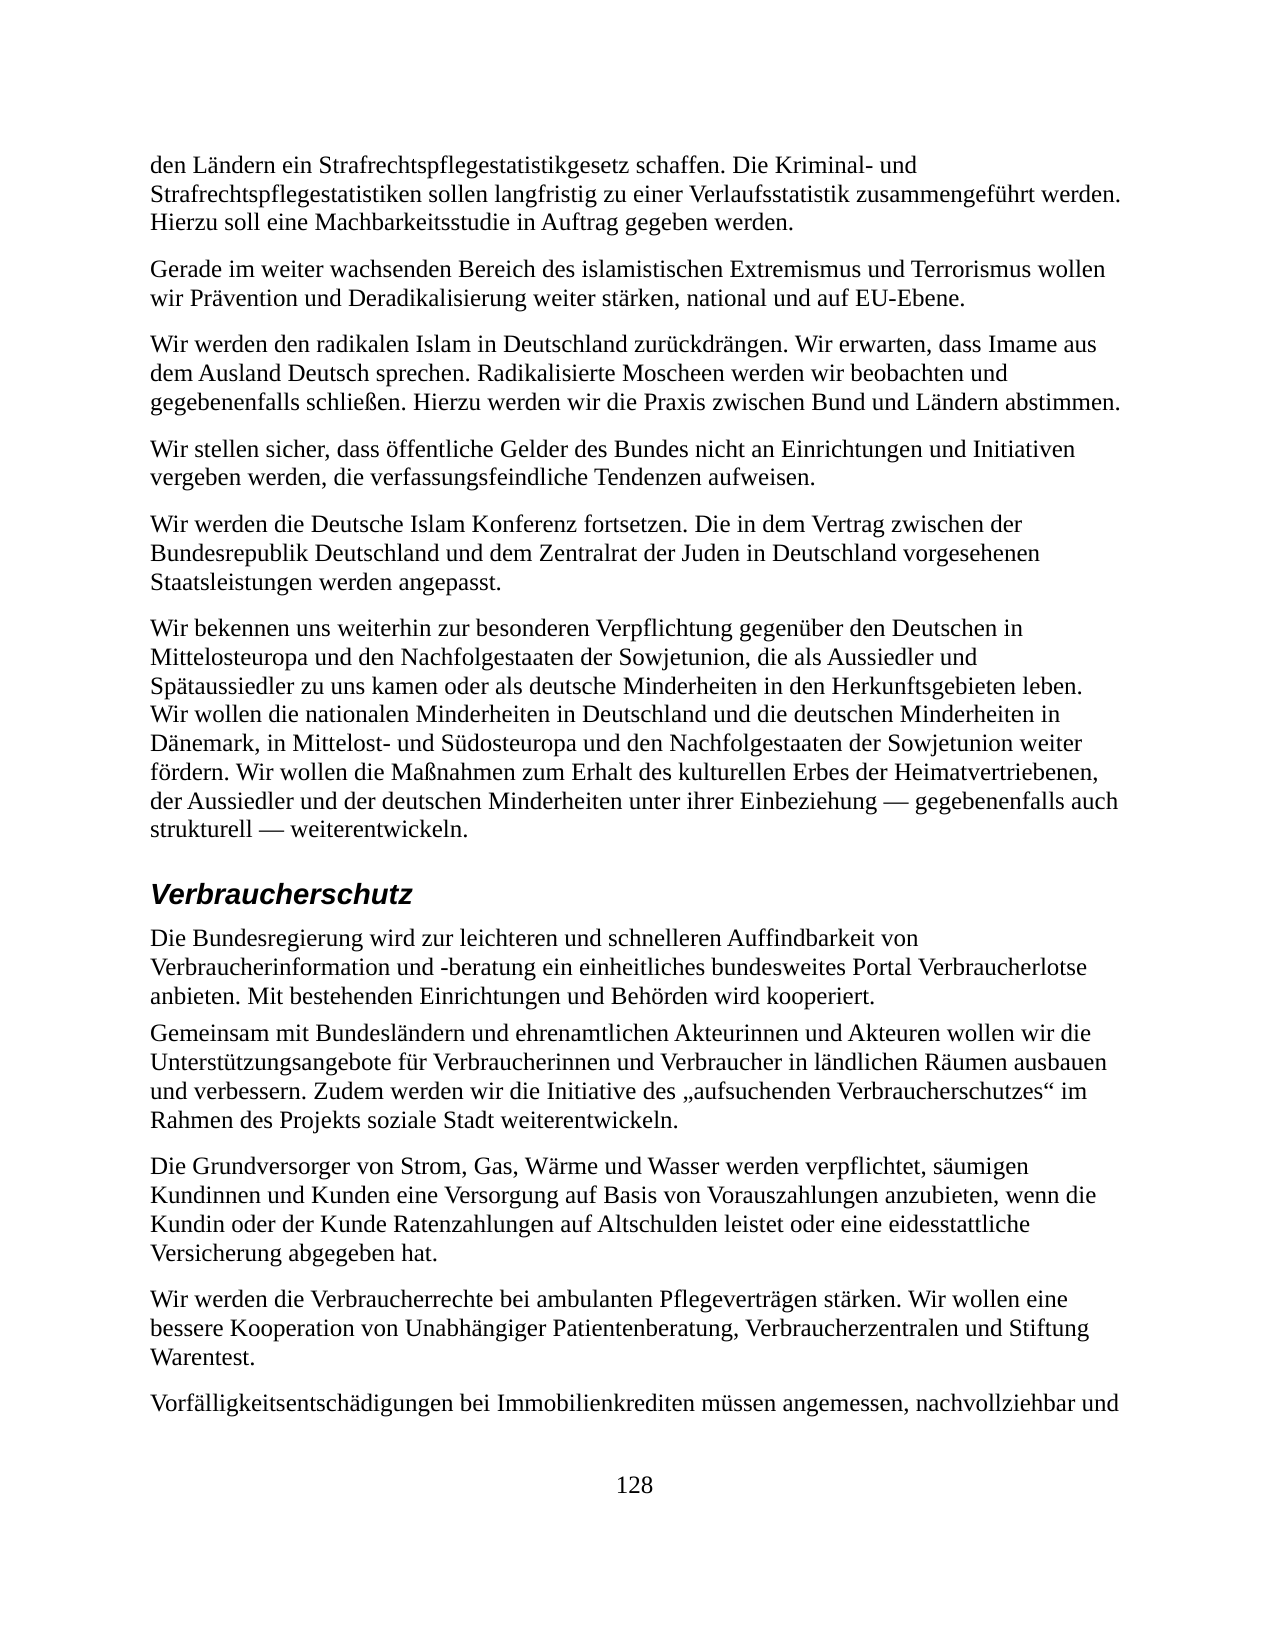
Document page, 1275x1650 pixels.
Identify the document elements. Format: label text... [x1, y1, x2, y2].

subtitle Verbraucherschutz [150, 877, 1125, 911]
text Wir werden den radikalen Islam in Deutschland zurückdrängen. Wir erwarten, dass Imame aus dem Ausland Deutsch sprechen. Radikalisierte Moscheen werden wir beobachten und gegebenenfalls schließen. Hierzu werden wir die Praxis zwischen Bund und Ländern abstimmen. [150, 329, 1125, 416]
text Gemeinsam mit Bundesländern und ehrenamtlichen Akteurinnen und Akteuren wollen wir die Unterstützungsangebote für Verbraucherinnen und Verbraucher in ländlichen Räumen ausbauen und verbessern. Zudem werden wir die Initiative des „aufsuchenden Verbraucherschutzes“ im Rahmen des Projekts soziale Stadt weiterentwickeln. [150, 1018, 1125, 1133]
text Die Bundesregierung wird zur leichteren und schnelleren Auffindbarkeit von Verbraucherinformation und -beratung ein einheitliches bundesweites Portal Verbraucherlotse anbieten. Mit bestehenden Einrichtungen und Behörden wird kooperiert. [150, 923, 1125, 1009]
text Vorfälligkeitsentschädigungen bei Immobilienkrediten müssen angemessen, nachvollziehbar und [150, 1388, 1125, 1417]
text Wir stellen sicher, dass öffentliche Gelder des Bundes nicht an Einrichtungen und Initiativen vergeben werden, die verfassungsfeindliche Tendenzen aufweisen. [150, 434, 1125, 491]
text Wir werden die Deutsche Islam Konferenz fortsetzen. Die in dem Vertrag zwischen der Bundesrepublik Deutschland und dem Zentralrat der Juden in Deutschland vorgesehenen Staatsleistungen werden angepasst. [150, 509, 1125, 595]
text den Ländern ein Strafrechtspflegestatistikgesetz schaffen. Die Kriminal- und Strafrechtspflegestatistiken sollen langfristig zu einer Verlaufsstatistik zusammengeführt werden. Hierzu soll eine Machbarkeitsstudie in Auftrag gegeben werden. [150, 150, 1125, 236]
text Die Grundversorger von Strom, Gas, Wärme und Wasser werden verpflichtet, säumigen Kundinnen und Kunden eine Versorgung auf Basis von Vorauszahlungen anzubieten, wenn die Kundin oder der Kunde Ratenzahlungen auf Altschulden leistet oder eine eidesstattliche Versicherung abgegeben hat. [150, 1151, 1125, 1266]
text Wir bekennen uns weiterhin zur besonderen Verpflichtung gegenüber den Deutschen in Mittelosteuropa und den Nachfolgestaaten der Sowjetunion, die als Aussiedler und Spätaussiedler zu uns kamen oder als deutsche Minderheiten in den Herkunftsgebieten leben. Wir wollen die nationalen Minderheiten in Deutschland und die deutschen Minderheiten in Dänemark, in Mittelost- und Südosteuropa und den Nachfolgestaaten der Sowjetunion weiter fördern. Wir wollen die Maßnahmen zum Erhalt des kulturellen Erbes der Heimatvertriebenen, der Aussiedler und der deutschen Minderheiten unter ihrer Einbeziehung — gegebenenfalls auch strukturell — weiterentwickeln. [150, 613, 1125, 843]
text Wir werden die Verbraucherrechte bei ambulanten Pflegeverträgen stärken. Wir wollen eine bessere Kooperation von Unabhängiger Patientenberatung, Verbraucherzentralen und Stiftung Warentest. [150, 1284, 1125, 1371]
text Gerade im weiter wachsenden Bereich des islamistischen Extremismus und Terrorismus wollen wir Prävention und Deradikalisierung weiter stärken, national und auf EU-Ebene. [150, 254, 1125, 312]
